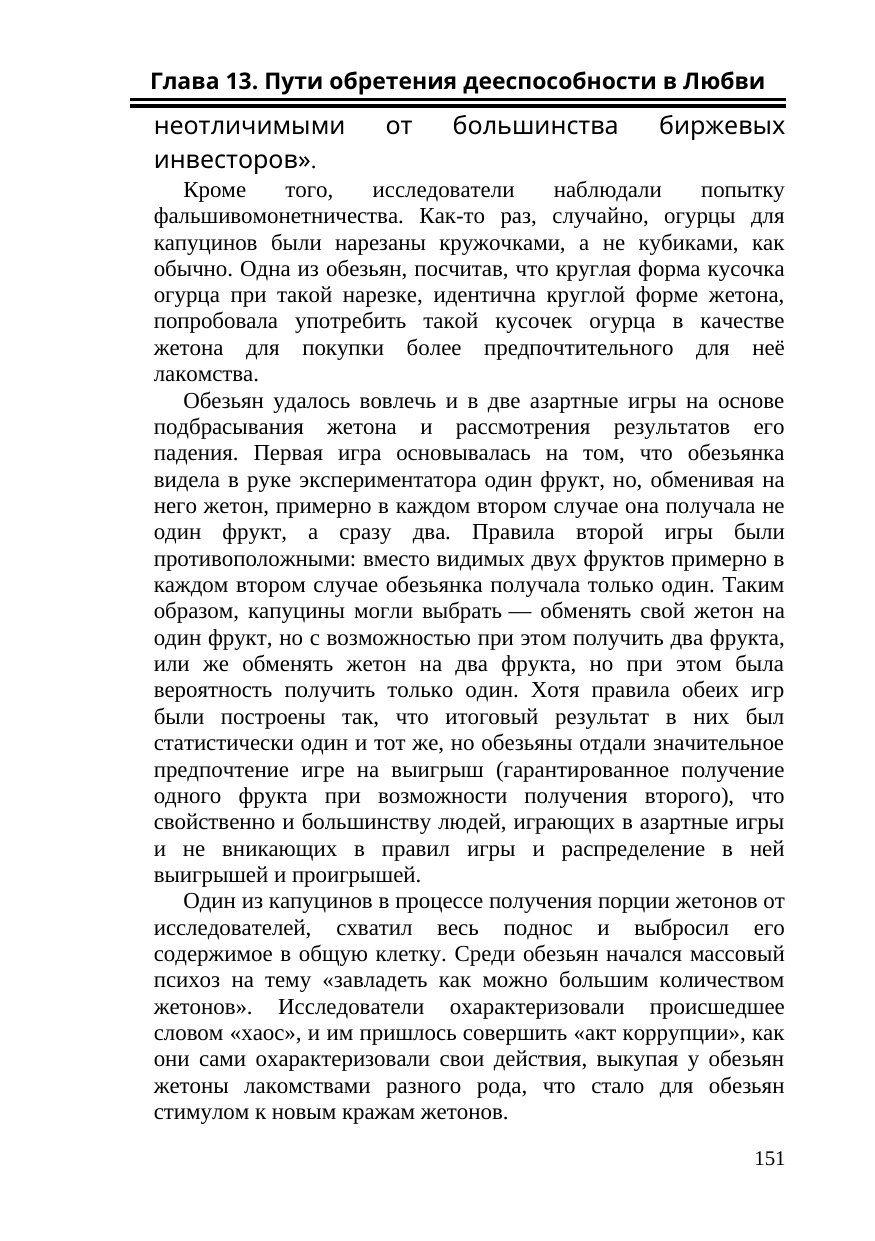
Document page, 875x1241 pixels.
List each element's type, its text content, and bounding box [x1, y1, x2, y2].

text Один из капуцинов в процессе получения порции жетонов от исследователей, схватил весь поднос и выбросил его содержимое в общую клетку. Среди обезьян начался массовый психоз на тему «завладеть как можно большим количеством жетонов». Исследователи охарактеризовали происшедшее словом «хаос», и им пришлось совершить «акт коррупции», как они сами охарактеризовали свои действия, выкупая у обезьян жетоны лакомствами разного рода, что стало для обезьян стимулом к новым кражам жетонов. [153, 887, 786, 1124]
text неотличимыми от большинства биржевых инвесторов». [153, 108, 786, 176]
text Обезьян удалось вовлечь и в две азартные игры на основе подбрасывания жетона и рассмотрения результатов его падения. Первая игра основывалась на том, что обезьянка видела в руке экспериментатора один фрукт, но, обменивая на него жетон, примерно в каждом втором случае она получала не один фрукт, а сразу два. Правила второй игры были противоположными: вместо видимых двух фруктов примерно в каждом втором случае обезьянка получала только один. Таким образом, капуцины могли выбрать — обменять свой жетон на один фрукт, но с возможностью при этом получить два фрукта, или же обменять жетон на два фрукта, но при этом была вероятность получить только один. Хотя правила обеих игр были построены так, что итоговый результат в них был статистически один и тот же, но обезьяны отдали значительное предпочтение игре на выигрыш (гарантированное получение одного фрукта при возможности получения второго), что свойственно и большинству людей, играющих в азартные игры и не вникающих в правил игры и распределение в ней выигрышей и проигрышей. [153, 387, 786, 887]
text Кроме того, исследователи наблюдали попытку фальшивомонетничества. Как-то раз, случайно, огурцы для капуцинов были нарезаны кружочками, а не кубиками, как обычно. Одна из обезьян, посчитав, что круглая форма кусочка огурца при такой нарезке, идентична круглой форме жетона, попробовала употребить такой кусочек огурца в качестве жетона для покупки более предпочтительного для неё лакомства. [153, 176, 786, 387]
